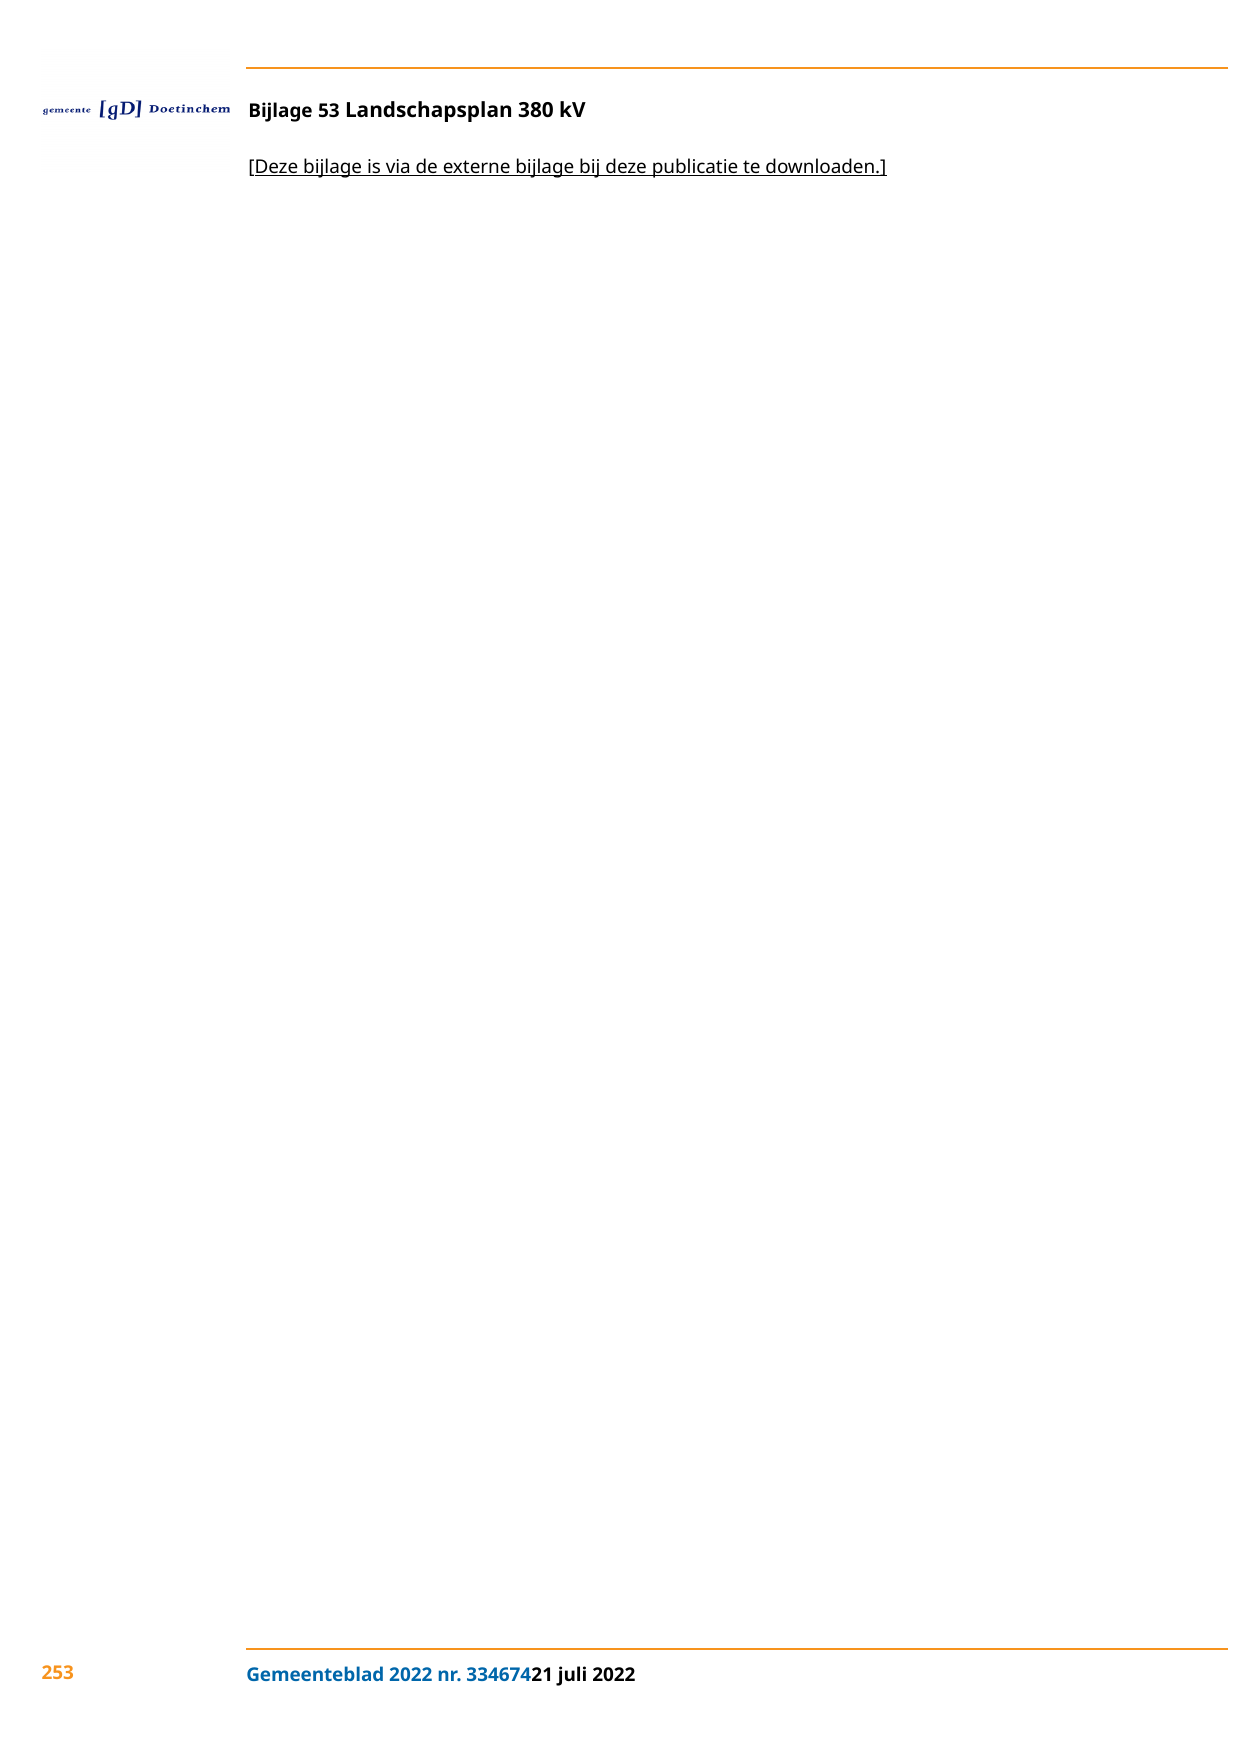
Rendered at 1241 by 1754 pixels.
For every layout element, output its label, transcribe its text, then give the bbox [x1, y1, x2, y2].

text [Deze bijlage is via de externe bijlage bij deze publicatie te downloaden.] [248, 153, 1152, 179]
picture [41, 47, 231, 172]
text Bijlage 53 Landschapsplan 380 kV [248, 95, 1152, 123]
